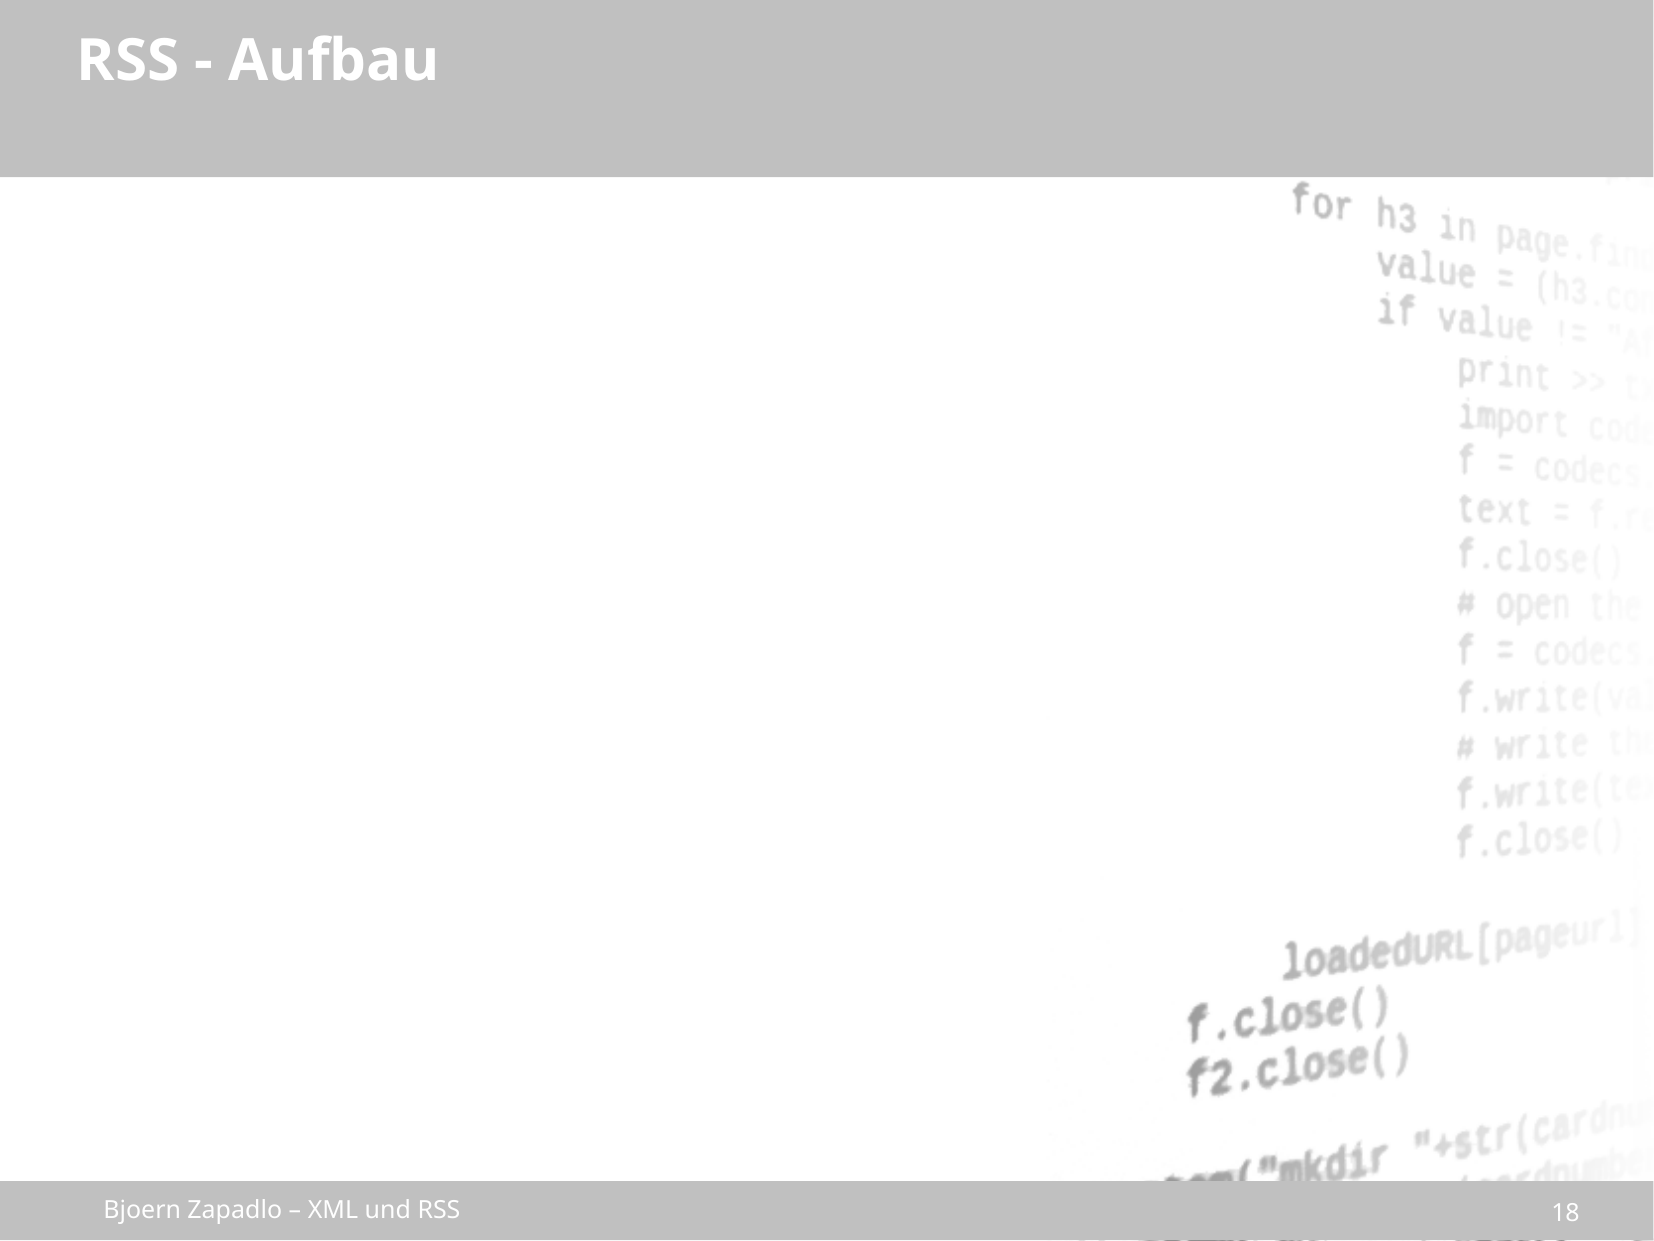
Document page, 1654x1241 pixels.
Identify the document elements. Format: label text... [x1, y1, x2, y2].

picture [0, 178, 1654, 1181]
title RSS - Aufbau [76, 17, 1565, 178]
